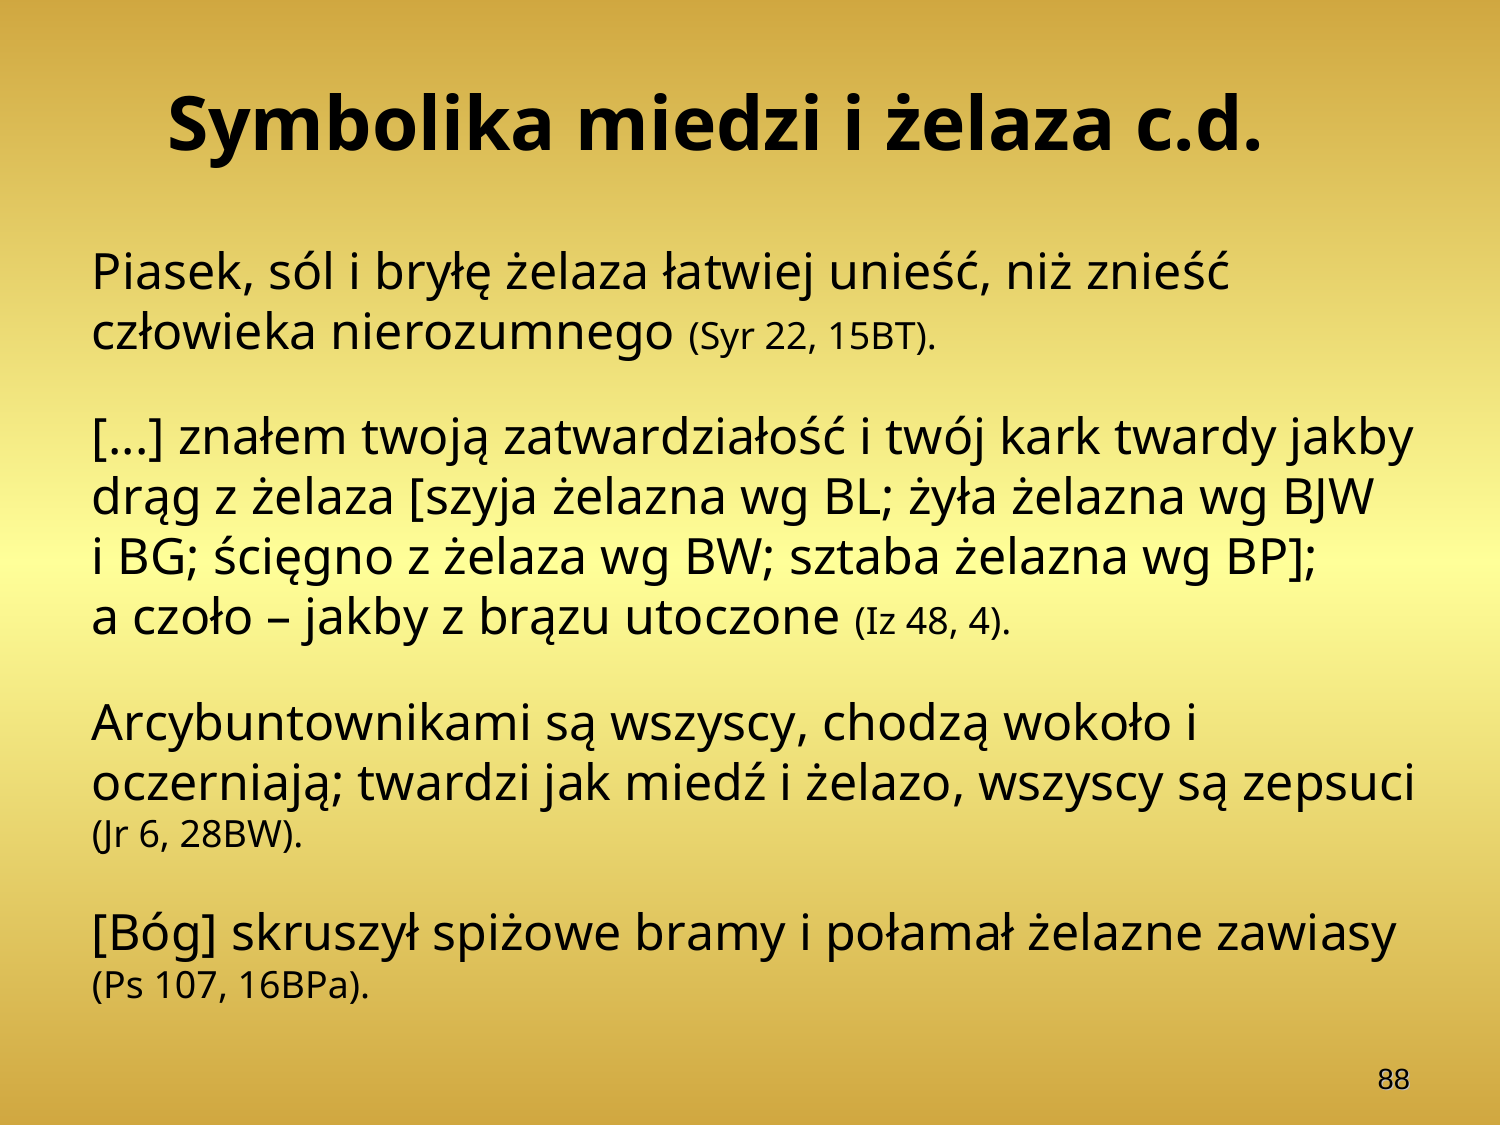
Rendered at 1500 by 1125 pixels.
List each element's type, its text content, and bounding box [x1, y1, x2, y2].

text_box [1074, 1035, 1426, 1103]
list Piasek, sól i bryłę żelaza łatwiej unieść, niż znieść człowieka nierozumnego (Syr 22, 15BT). [...] znałem twoją zatwardziałość i twój kark twardy jakby drąg z żelaza [szyja żelazna wg BL; żyła żelazna wg BJW i BG; ścięgno z żelaza wg BW; sztaba żelazna wg BP]; a czoło – jakby z brązu utoczone (Iz 48, 4). Arcybuntownikami są wszyscy, chodzą wokoło i oczerniają; twardzi jak miedź i żelazo, wszyscy są zepsuci (Jr 6, 28BW). [Bóg] skruszył spiżowe bramy i połamał żelazne zawiasy (Ps 107, 16BPa). [76, 231, 1439, 1035]
title Symbolika miedzi i żelaza c.d. [64, 0, 1415, 228]
